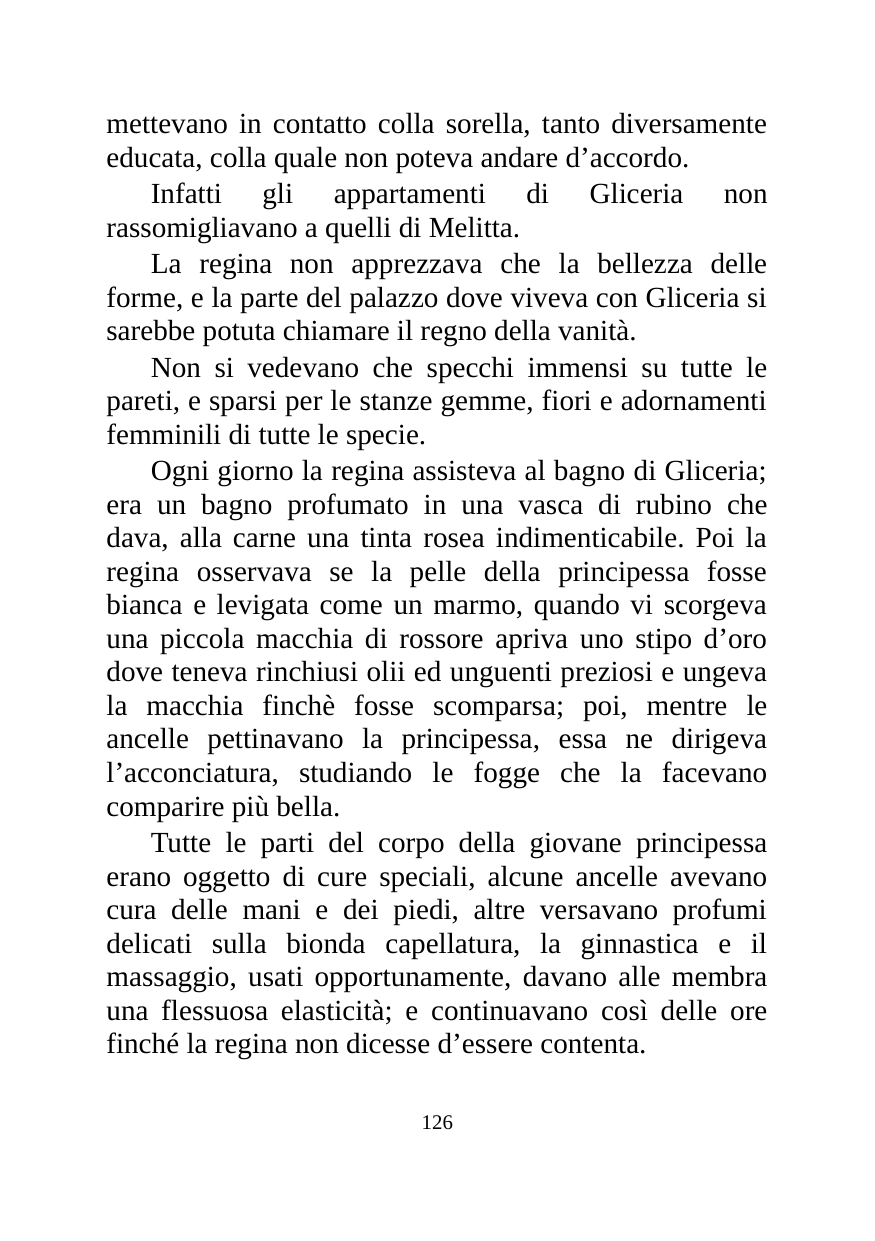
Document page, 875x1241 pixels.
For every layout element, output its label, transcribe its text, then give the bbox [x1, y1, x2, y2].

text Infatti gli appartamenti di Gliceria non rassomigliavano a quelli di Melitta. [106, 176, 768, 243]
text La regina non apprezzava che la bellezza delle forme, e la parte del palazzo dove viveva con Gliceria si sarebbe potuta chiamare il regno della vanità. [106, 246, 768, 347]
text mettevano in contatto colla sorella, tanto diversamente educata, colla quale non poteva andare d’accordo. [106, 106, 768, 173]
text Tutte le parti del corpo della giovane principessa erano oggetto di cure speciali, alcune ancelle avevano cura delle mani e dei piedi, altre versavano profumi delicati sulla bionda capellatura, la ginnastica e il massaggio, usati opportunamente, davano alle membra una flessuosa elasticità; e continuavano così delle ore finché la regina non dicesse d’essere contenta. [106, 825, 768, 1060]
text Ogni giorno la regina assisteva al bagno di Gliceria; era un bagno profumato in una vasca di rubino che dava, alla carne una tinta rosea indimenticabile. Poi la regina osservava se la pelle della principessa fosse bianca e levigata come un marmo, quando vi scorgeva una piccola macchia di rossore apriva uno stipo d’oro dove teneva rinchiusi olii ed unguenti preziosi e ungeva la macchia finchè fosse scomparsa; poi, mentre le ancelle pettinavano la principessa, essa ne dirigeva l’acconciatura, studiando le fogge che la facevano comparire più bella. [106, 453, 768, 822]
text Non si vedevano che specchi immensi su tutte le pareti, e sparsi per le stanze gemme, fiori e adornamenti femminili di tutte le specie. [106, 350, 768, 450]
